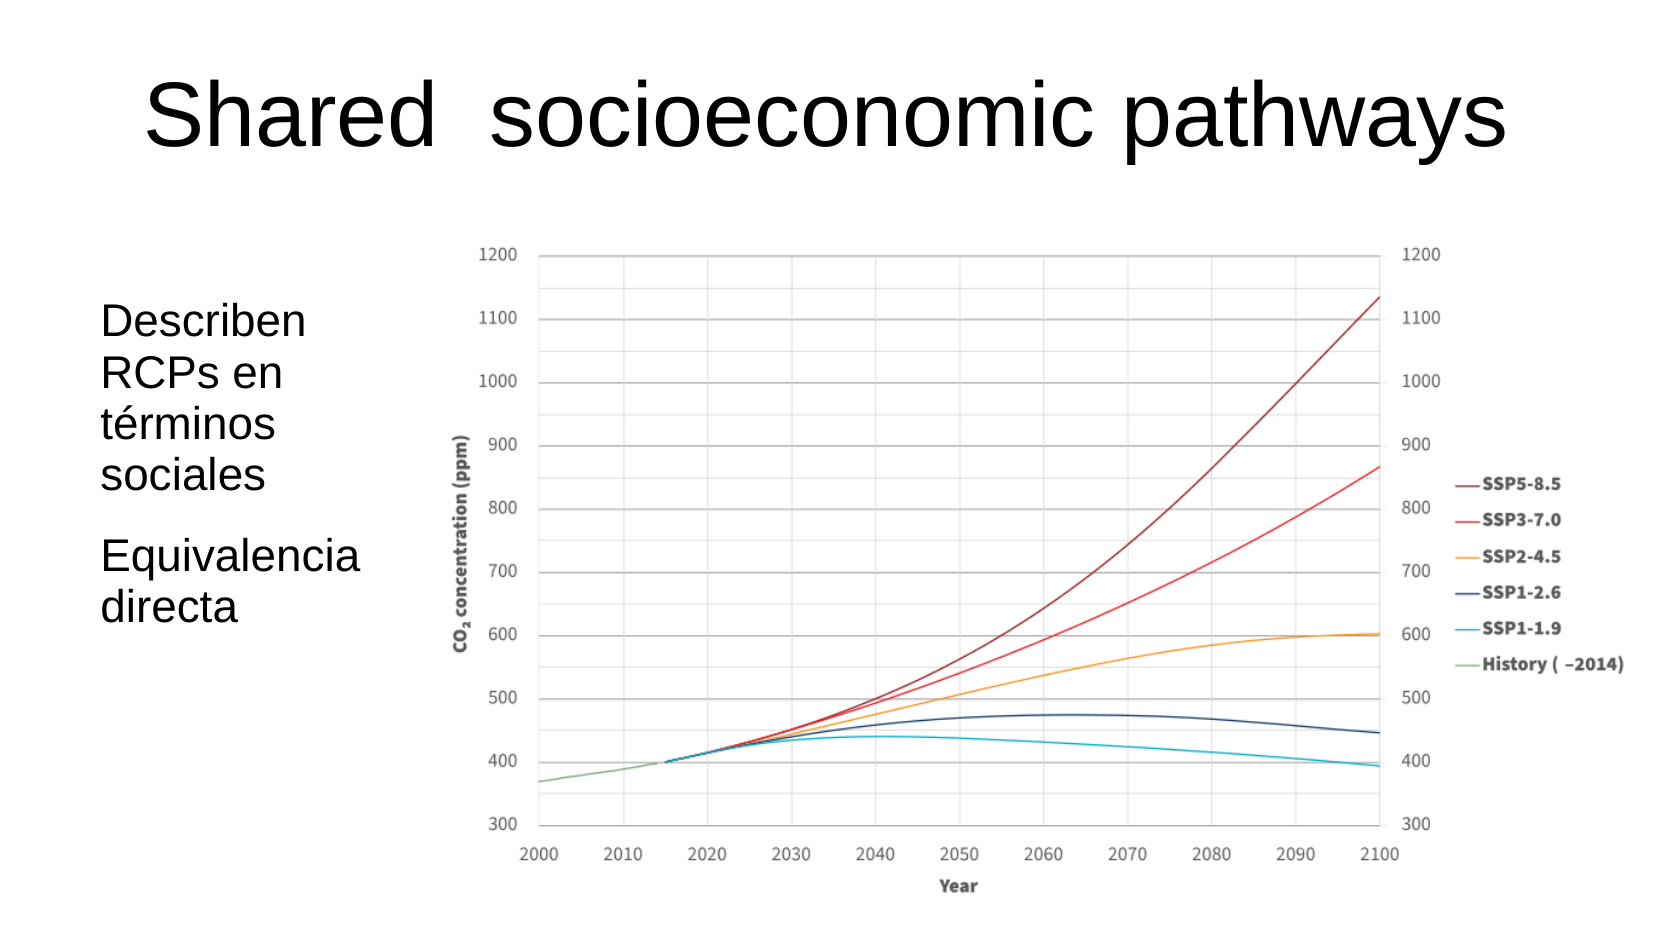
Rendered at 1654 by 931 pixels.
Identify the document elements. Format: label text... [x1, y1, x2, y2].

picture [430, 236, 1638, 916]
title Shared socioeconomic pathways [82, 37, 1571, 193]
list Describen RCPs en términos sociales Equivalencia directa [29, 295, 384, 835]
